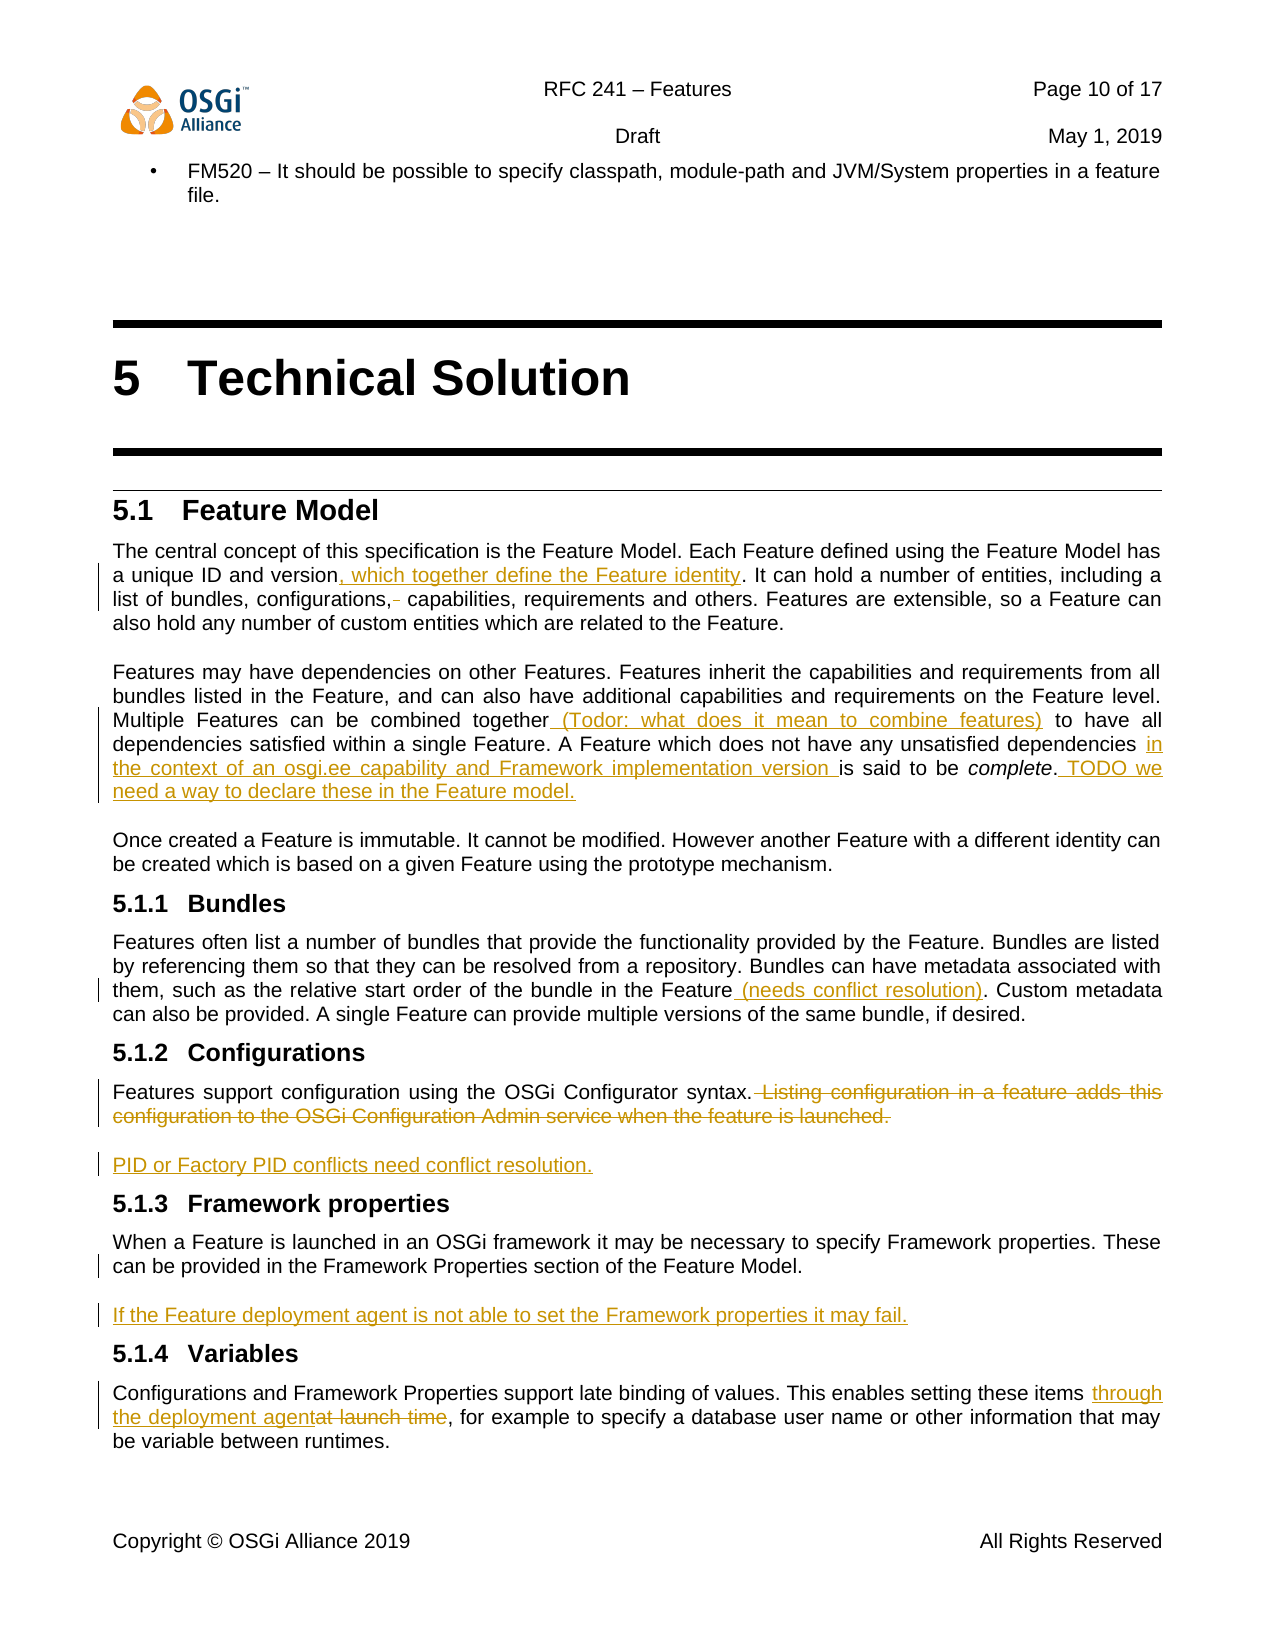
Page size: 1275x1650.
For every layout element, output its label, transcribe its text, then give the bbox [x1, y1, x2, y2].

text PID or Factory PID conflicts need conflict resolution. [112, 1152, 1162, 1176]
subtitle Bundles [112, 889, 1162, 917]
subtitle Feature Model [112, 491, 1162, 526]
text When a Feature is launched in an OSGi framework it may be necessary to specify Framework properties. These can be provided in the Framework Properties section of the Feature Model. [112, 1230, 1162, 1278]
text If the Feature deployment agent is not able to set the Framework properties it may fail. [112, 1303, 1162, 1327]
subtitle Framework properties [112, 1189, 1162, 1218]
text Configurations and Framework Properties support late binding of values. This enables setting these items through the deployment agent, for example to specify a database user name or other information that may be variable between runtimes. [112, 1381, 1162, 1453]
text Features support configuration using the OSGi Configurator syntax. [112, 1079, 1162, 1127]
picture [113, 78, 257, 142]
text Features often list a number of bundles that provide the functionality provided by the Feature. Bundles are listed by referencing them so that they can be resolved from a repository. Bundles can have metadata associated with them, such as the relative start order of the bundle in the Feature (needs conflict resolution). Custom metadata can also be provided. A single Feature can provide multiple versions of the same bundle, if desired. [112, 930, 1162, 1026]
list FM520 – It should be possible to specify classpath, module-path and JVM/System properties in a feature file. [150, 159, 1162, 207]
text Once created a Feature is immutable. It cannot be modified. However another Feature with a different identity can be created which is based on a given Feature using the prototype mechanism. [112, 828, 1162, 876]
text The central concept of this specification is the Feature Model. Each Feature defined using the Feature Model has a unique ID and version, which together define the Feature identity. It can hold a number of entities, including a list of bundles, configurations, capabilities, requirements and others. Features are extensible, so a Feature can also hold any number of custom entities which are related to the Feature. [112, 539, 1162, 634]
text Features may have dependencies on other Features. Features inherit the capabilities and requirements from all bundles listed in the Feature, and can also have additional capabilities and requirements on the Feature level. Multiple Features can be combined together (Todor: what does it mean to combine features) to have all dependencies satisfied within a single Feature. A Feature which does not have any unsatisfied dependencies in the context of an osgi.ee capability and Framework implementation version is said to be complete. TODO we need a way to declare these in the Feature model. [112, 659, 1162, 803]
subtitle Technical Solution [112, 321, 1162, 456]
subtitle Variables [112, 1339, 1162, 1368]
subtitle Configurations [112, 1038, 1162, 1067]
